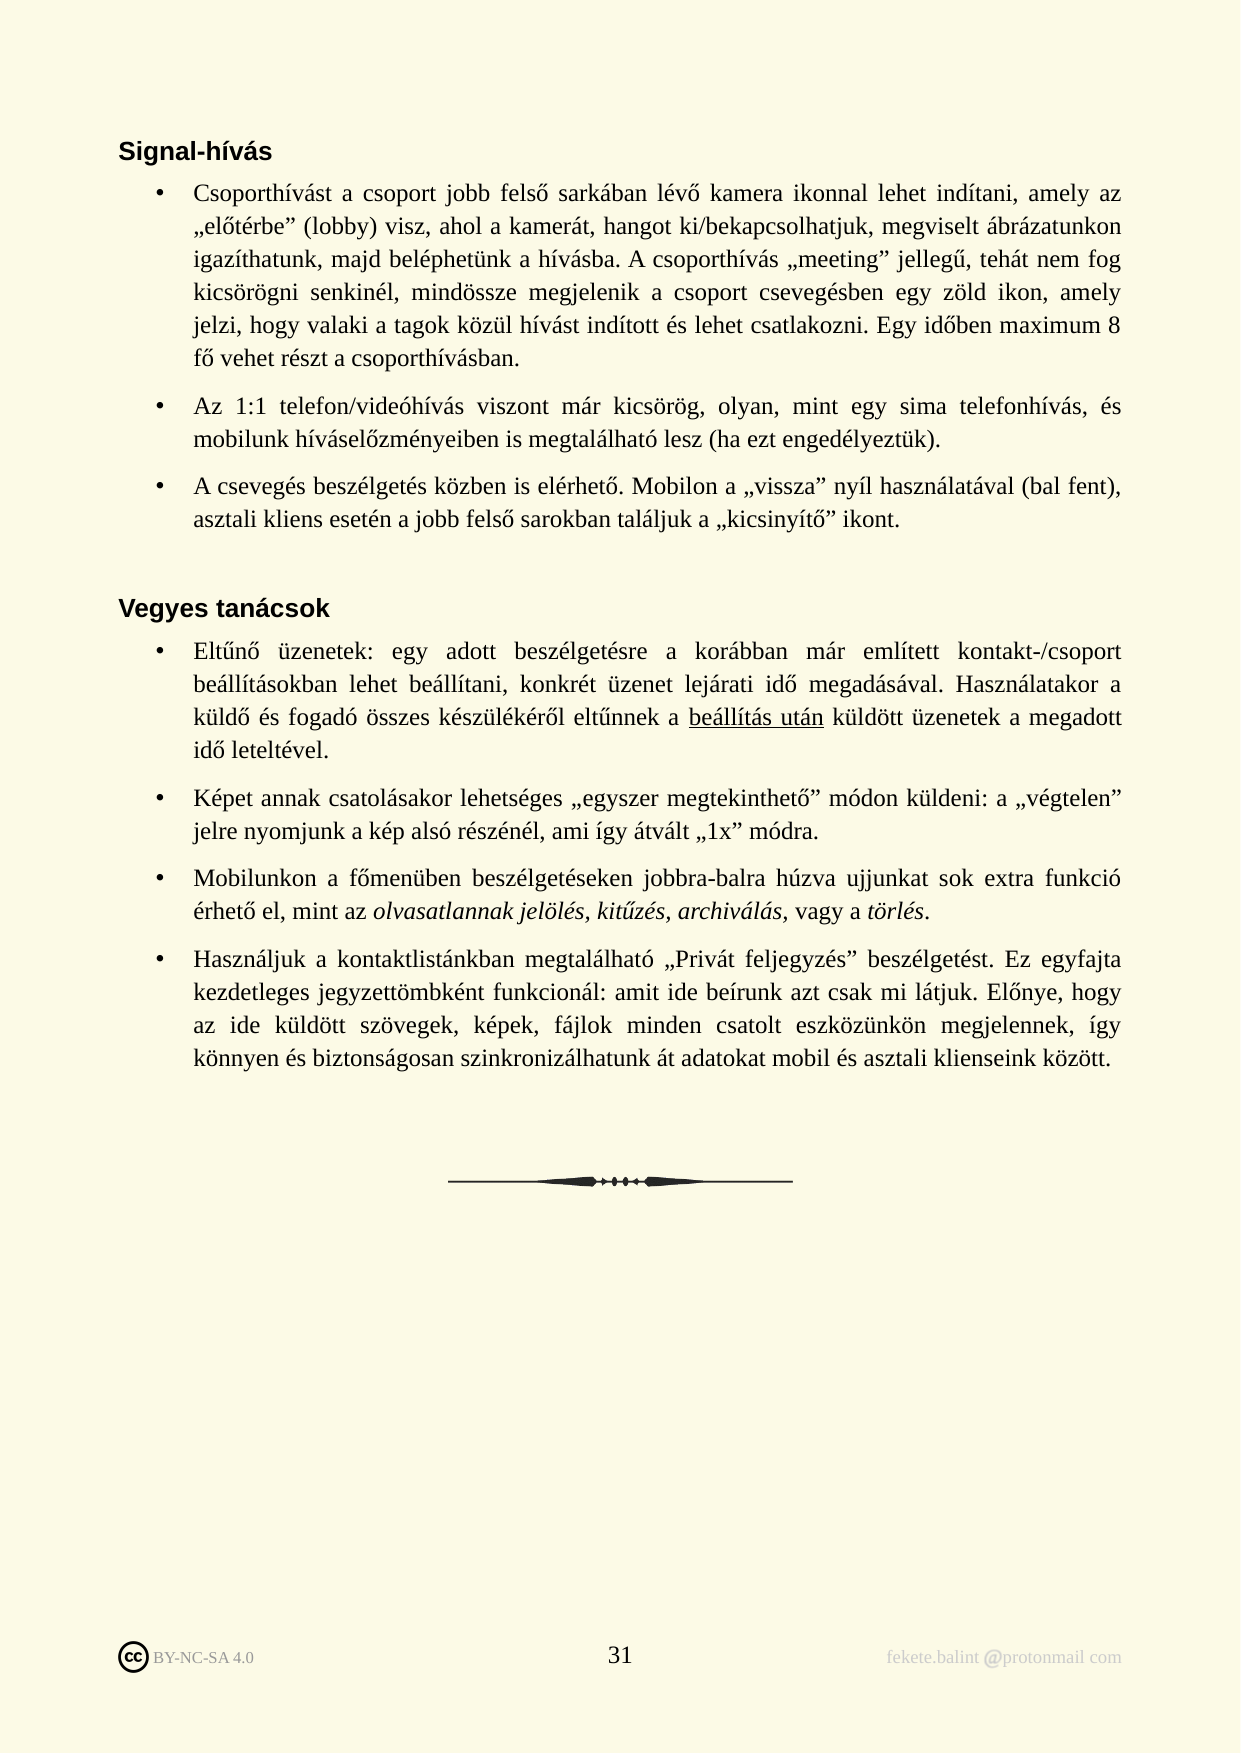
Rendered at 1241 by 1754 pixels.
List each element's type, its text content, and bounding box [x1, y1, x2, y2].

list Eltűnő üzenetek: egy adott beszélgetésre a korábban már említett kontakt-/csoport beállításokban lehet beállítani, konkrét üzenet lejárati idő megadásával. Használatakor a küldő és fogadó összes készülékéről eltűnnek a beállítás után küldött üzenetek a megadott idő leteltével. [156, 636, 1122, 764]
list Használjuk a kontaktlistánkban megtalálható „Privát feljegyzés” beszélgetést. Ez egyfajta kezdetleges jegyzettömbként funkcionál: amit ide beírunk azt csak mi látjuk. Előnye, hogy az ide küldött szövegek, képek, fájlok minden csatolt eszközünkön megjelennek, így könnyen és biztonságosan szinkronizálhatunk át adatokat mobil és asztali klienseink között. [156, 944, 1122, 1072]
list A csevegés beszélgetés közben is elérhető. Mobilon a „vissza” nyíl használatával (bal fent), asztali kliens esetén a jobb felső sarokban találjuk a „kicsinyítő” ikont. [156, 471, 1122, 533]
picture [118, 1641, 149, 1673]
list Az 1:1 telefon/videóhívás viszont már kicsörög, olyan, mint egy sima telefonhívás, és mobilunk híváselőzményeiben is megtalálható lesz (ha ezt engedélyeztük). [156, 391, 1122, 453]
subtitle Signal-hívás [118, 135, 1122, 166]
list Képet annak csatolásakor lehetséges „egyszer megtekinthető” módon küldeni: a „végtelen” jelre nyomjunk a kép alsó részénél, ami így átvált „1x” módra. [156, 783, 1122, 844]
subtitle Vegyes tanácsok [118, 593, 1122, 623]
picture [982, 1648, 1003, 1669]
picture [446, 1173, 795, 1189]
list Mobilunkon a főmenüben beszélgetéseken jobbra-balra húzva ujjunkat sok extra funkció érhető el, mint az olvasatlannak jelölés, kitűzés, archiválás, vagy a törlés. [156, 863, 1122, 925]
list Csoporthívást a csoport jobb felső sarkában lévő kamera ikonnal lehet indítani, amely az „előtérbe” (lobby) visz, ahol a kamerát, hangot ki/bekapcsolhatjuk, megviselt ábrázatunkon igazíthatunk, majd beléphetünk a hívásba. A csoporthívás „meeting” jellegű, tehát nem fog kicsörögni senkinél, mindössze megjelenik a csoport csevegésben egy zöld ikon, amely jelzi, hogy valaki a tagok közül hívást indított és lehet csatlakozni. Egy időben maximum 8 fő vehet részt a csoporthívásban. [156, 178, 1122, 372]
